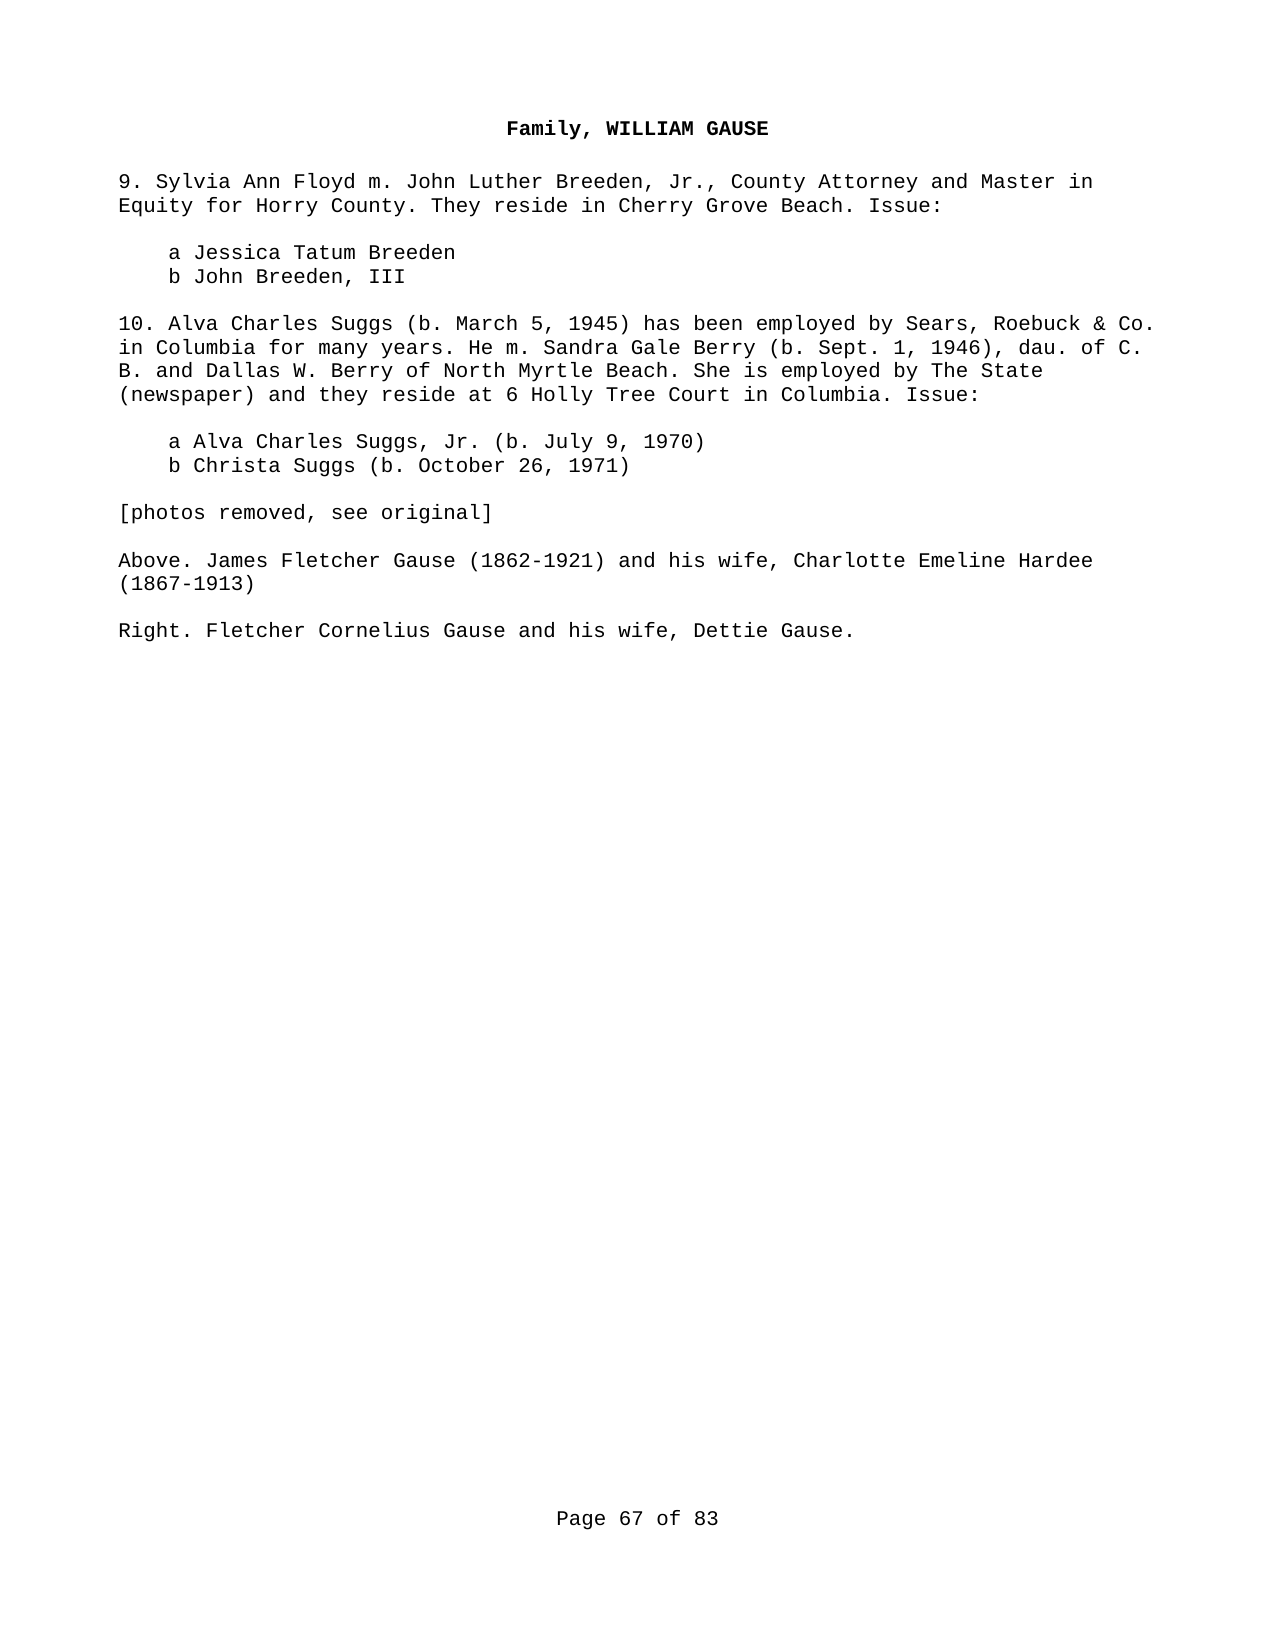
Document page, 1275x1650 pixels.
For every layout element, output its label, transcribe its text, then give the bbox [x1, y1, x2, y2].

text [photos removed, see original] [118, 502, 1157, 526]
text Right. Fletcher Cornelius Gause and his wife, Dettie Gause. [118, 621, 1157, 644]
text a Jessica Tatum Breeden [118, 242, 1157, 266]
text a Alva Charles Suggs, Jr. (b. July 9, 1970) [118, 431, 1157, 455]
text b John Breeden, III [118, 266, 1157, 289]
text b Christa Suggs (b. October 26, 1971) [118, 455, 1157, 479]
text 9. Sylvia Ann Floyd m. John Luther Breeden, Jr., County Attorney and Master in Equity for Horry County. They reside in Cherry Grove Beach. Issue: [118, 171, 1157, 218]
text Above. James Fletcher Gause (1862-1921) and his wife, Charlotte Emeline Hardee (1867-1913) [118, 549, 1157, 597]
text 10. Alva Charles Suggs (b. March 5, 1945) has been employed by Sears, Roebuck & Co. in Columbia for many years. He m. Sandra Gale Berry (b. Sept. 1, 1946), dau. of C. B. and Dallas W. Berry of North Myrtle Beach. She is employed by The State (newspaper) and they reside at 6 Holly Tree Court in Columbia. Issue: [118, 313, 1157, 408]
